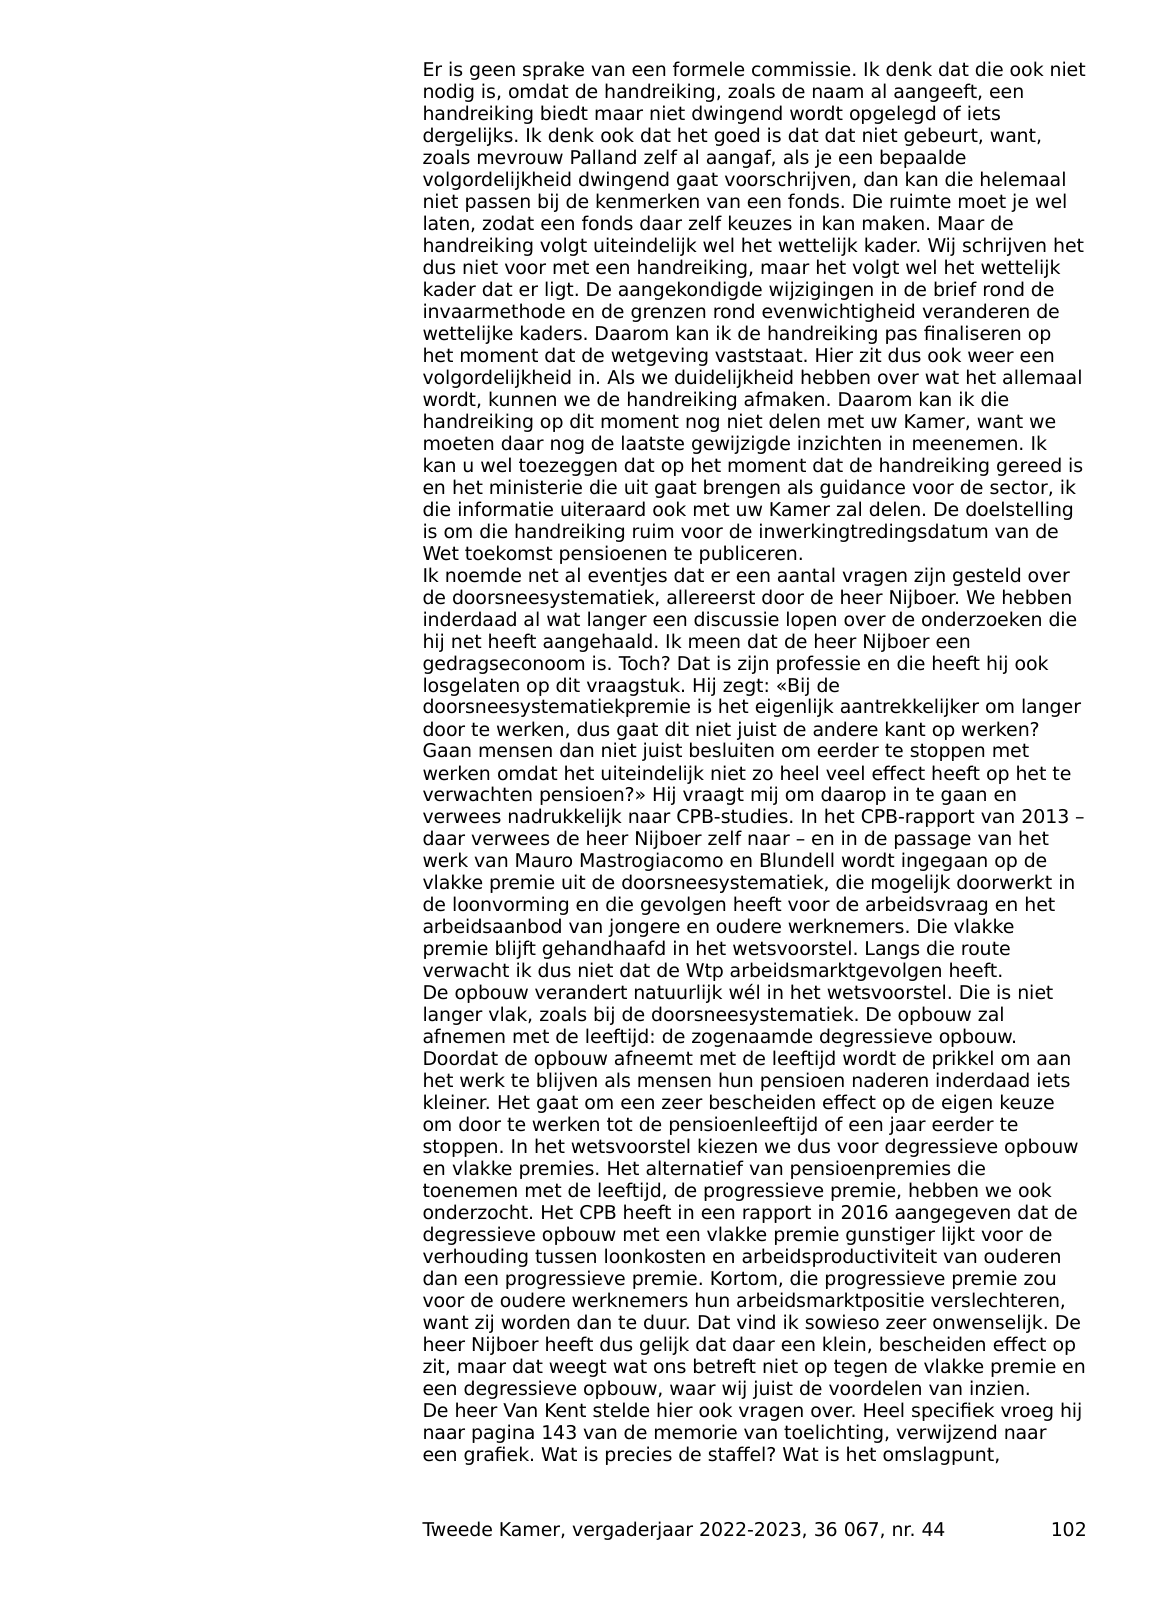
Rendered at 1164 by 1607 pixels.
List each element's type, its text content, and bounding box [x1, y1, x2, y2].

text Ik noemde net al eventjes dat er een aantal vragen zijn gesteld over de doorsneesystematiek, allereerst door de heer Nijboer. We hebben inderdaad al wat langer een discussie lopen over de onderzoeken die hij net heeft aangehaald. Ik meen dat de heer Nijboer een gedragseconoom is. Toch? Dat is zijn professie en die heeft hij ook losgelaten op dit vraagstuk. Hij zegt: «Bij de doorsneesystematiekpremie is het eigenlijk aantrekkelijker om langer door te werken, dus gaat dit niet juist de andere kant op werken? Gaan mensen dan niet juist besluiten om eerder te stoppen met werken omdat het uiteindelijk niet zo heel veel effect heeft op het te verwachten pensioen?» Hij vraagt mij om daarop in te gaan en verwees nadrukkelijk naar CPB-studies. In het CPB-rapport van 2013 – daar verwees de heer Nijboer zelf naar – en in de passage van het werk van Mauro Mastrogiacomo en Blundell wordt ingegaan op de vlakke premie uit de doorsneesystematiek, die mogelijk doorwerkt in de loonvorming en die gevolgen heeft voor de arbeidsvraag en het arbeidsaanbod van jongere en oudere werknemers. Die vlakke premie blijft gehandhaafd in het wetsvoorstel. Langs die route verwacht ik dus niet dat de Wtp arbeidsmarktgevolgen heeft. [422, 564, 1087, 982]
text Er is geen sprake van een formele commissie. Ik denk dat die ook niet nodig is, omdat de handreiking, zoals de naam al aangeeft, een handreiking biedt maar niet dwingend wordt opgelegd of iets dergelijks. Ik denk ook dat het goed is dat dat niet gebeurt, want, zoals mevrouw Palland zelf al aangaf, als je een bepaalde volgordelijkheid dwingend gaat voorschrijven, dan kan die helemaal niet passen bij de kenmerken van een fonds. Die ruimte moet je wel laten, zodat een fonds daar zelf keuzes in kan maken. Maar de handreiking volgt uiteindelijk wel het wettelijk kader. Wij schrijven het dus niet voor met een handreiking, maar het volgt wel het wettelijk kader dat er ligt. De aangekondigde wijzigingen in de brief rond de invaarmethode en de grenzen rond evenwichtigheid veranderen de wettelijke kaders. Daarom kan ik de handreiking pas finaliseren op het moment dat de wetgeving vaststaat. Hier zit dus ook weer een volgordelijkheid in. Als we duidelijkheid hebben over wat het allemaal wordt, kunnen we de handreiking afmaken. Daarom kan ik die handreiking op dit moment nog niet delen met uw Kamer, want we moeten daar nog de laatste gewijzigde inzichten in meenemen. Ik kan u wel toezeggen dat op het moment dat de handreiking gereed is en het ministerie die uit gaat brengen als guidance voor de sector, ik die informatie uiteraard ook met uw Kamer zal delen. De doelstelling is om die handreiking ruim voor de inwerkingtredingsdatum van de Wet toekomst pensioenen te publiceren. [422, 59, 1087, 564]
text De opbouw verandert natuurlijk wél in het wetsvoorstel. Die is niet langer vlak, zoals bij de doorsneesystematiek. De opbouw zal afnemen met de leeftijd: de zogenaamde degressieve opbouw. Doordat de opbouw afneemt met de leeftijd wordt de prikkel om aan het werk te blijven als mensen hun pensioen naderen inderdaad iets kleiner. Het gaat om een zeer bescheiden effect op de eigen keuze om door te werken tot de pensioenleeftijd of een jaar eerder te stoppen. In het wetsvoorstel kiezen we dus voor degressieve opbouw en vlakke premies. Het alternatief van pensioenpremies die toenemen met de leeftijd, de progressieve premie, hebben we ook onderzocht. Het CPB heeft in een rapport in 2016 aangegeven dat de degressieve opbouw met een vlakke premie gunstiger lijkt voor de verhouding tussen loonkosten en arbeidsproductiviteit van ouderen dan een progressieve premie. Kortom, die progressieve premie zou voor de oudere werknemers hun arbeidsmarktpositie verslechteren, want zij worden dan te duur. Dat vind ik sowieso zeer onwenselijk. De heer Nijboer heeft dus gelijk dat daar een klein, bescheiden effect op zit, maar dat weegt wat ons betreft niet op tegen de vlakke premie en een degressieve opbouw, waar wij juist de voordelen van inzien. [422, 982, 1087, 1400]
text De heer Van Kent stelde hier ook vragen over. Heel specifiek vroeg hij naar pagina 143 van de memorie van toelichting, verwijzend naar een grafiek. Wat is precies de staffel? Wat is het omslagpunt, [422, 1400, 1087, 1466]
